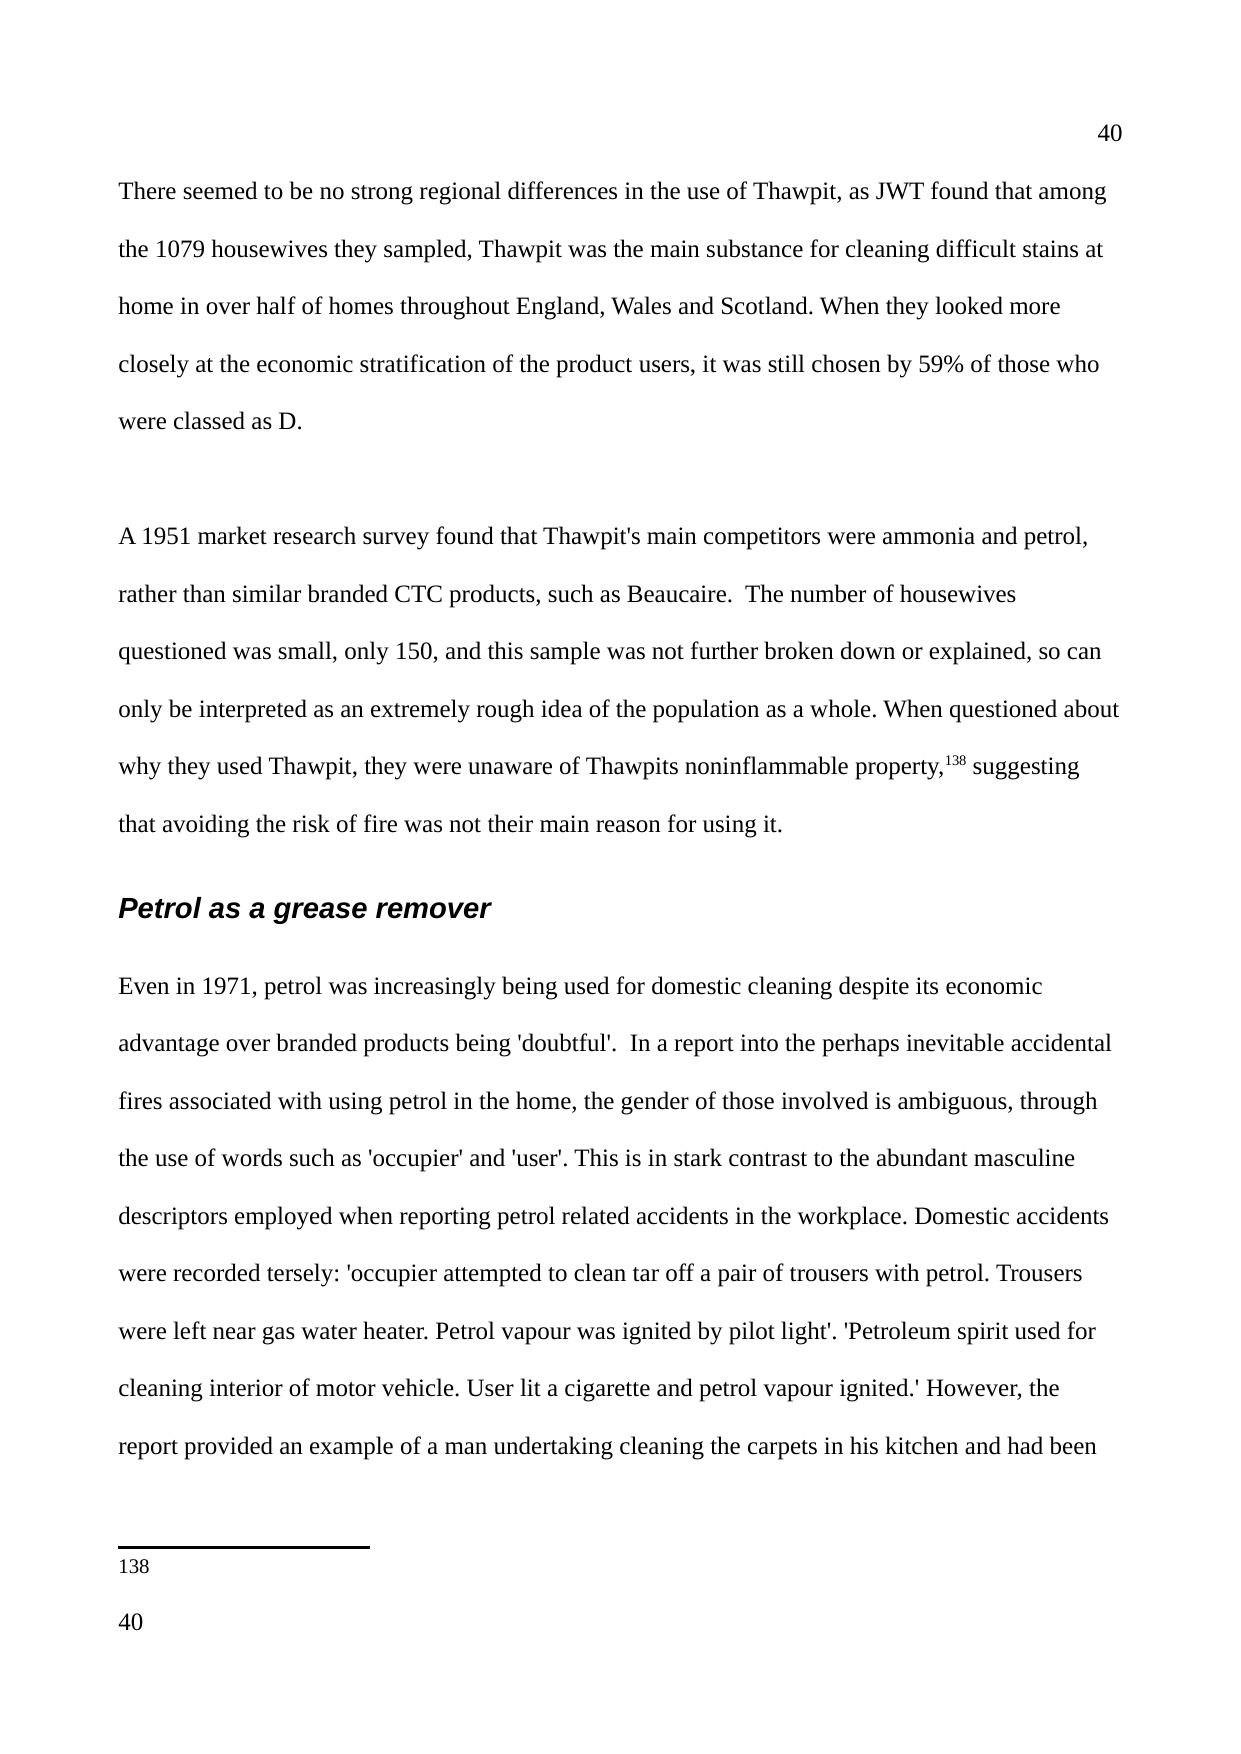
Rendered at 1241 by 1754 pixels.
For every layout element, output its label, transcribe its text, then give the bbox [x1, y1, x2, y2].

subtitle Petrol as a grease remover [118, 891, 1122, 925]
text Even in 1971, petrol was increasingly being used for domestic cleaning despite its economic advantage over branded products being 'doubtful'. In a report into the perhaps inevitable accidental fires associated with using petrol in the home, the gender of those involved is ambiguous, through the use of words such as 'occupier' and 'user'. This is in stark contrast to the abundant masculine descriptors employed when reporting petrol related accidents in the workplace. Domestic accidents were recorded tersely: 'occupier attempted to clean tar off a pair of trousers with petrol. Trousers were left near gas water heater. Petrol vapour was ignited by pilot light'. 'Petroleum spirit used for cleaning interior of motor vehicle. User lit a cigarette and petrol vapour ignited.' However, the report provided an example of a man undertaking cleaning the carpets in his kitchen and had been [118, 971, 1122, 1460]
text A 1951 market research survey found that Thawpit's main competitors were ammonia and petrol, rather than similar branded CTC products, such as Beaucaire. The number of housewives questioned was small, only 150, and this sample was not further broken down or explained, so can only be interpreted as an extremely rough idea of the population as a whole. When questioned about why they used Thawpit, they were unaware of Thawpits noninflammable property, suggesting that avoiding the risk of fire was not their main reason for using it. [118, 521, 1122, 838]
text There seemed to be no strong regional differences in the use of Thawpit, as JWT found that among the 1079 housewives they sampled, Thawpit was the main substance for cleaning difficult stains at home in over half of homes throughout England, Wales and Scotland. When they looked more closely at the economic stratification of the product users, it was still chosen by 59% of those who were classed as D. [118, 176, 1122, 435]
